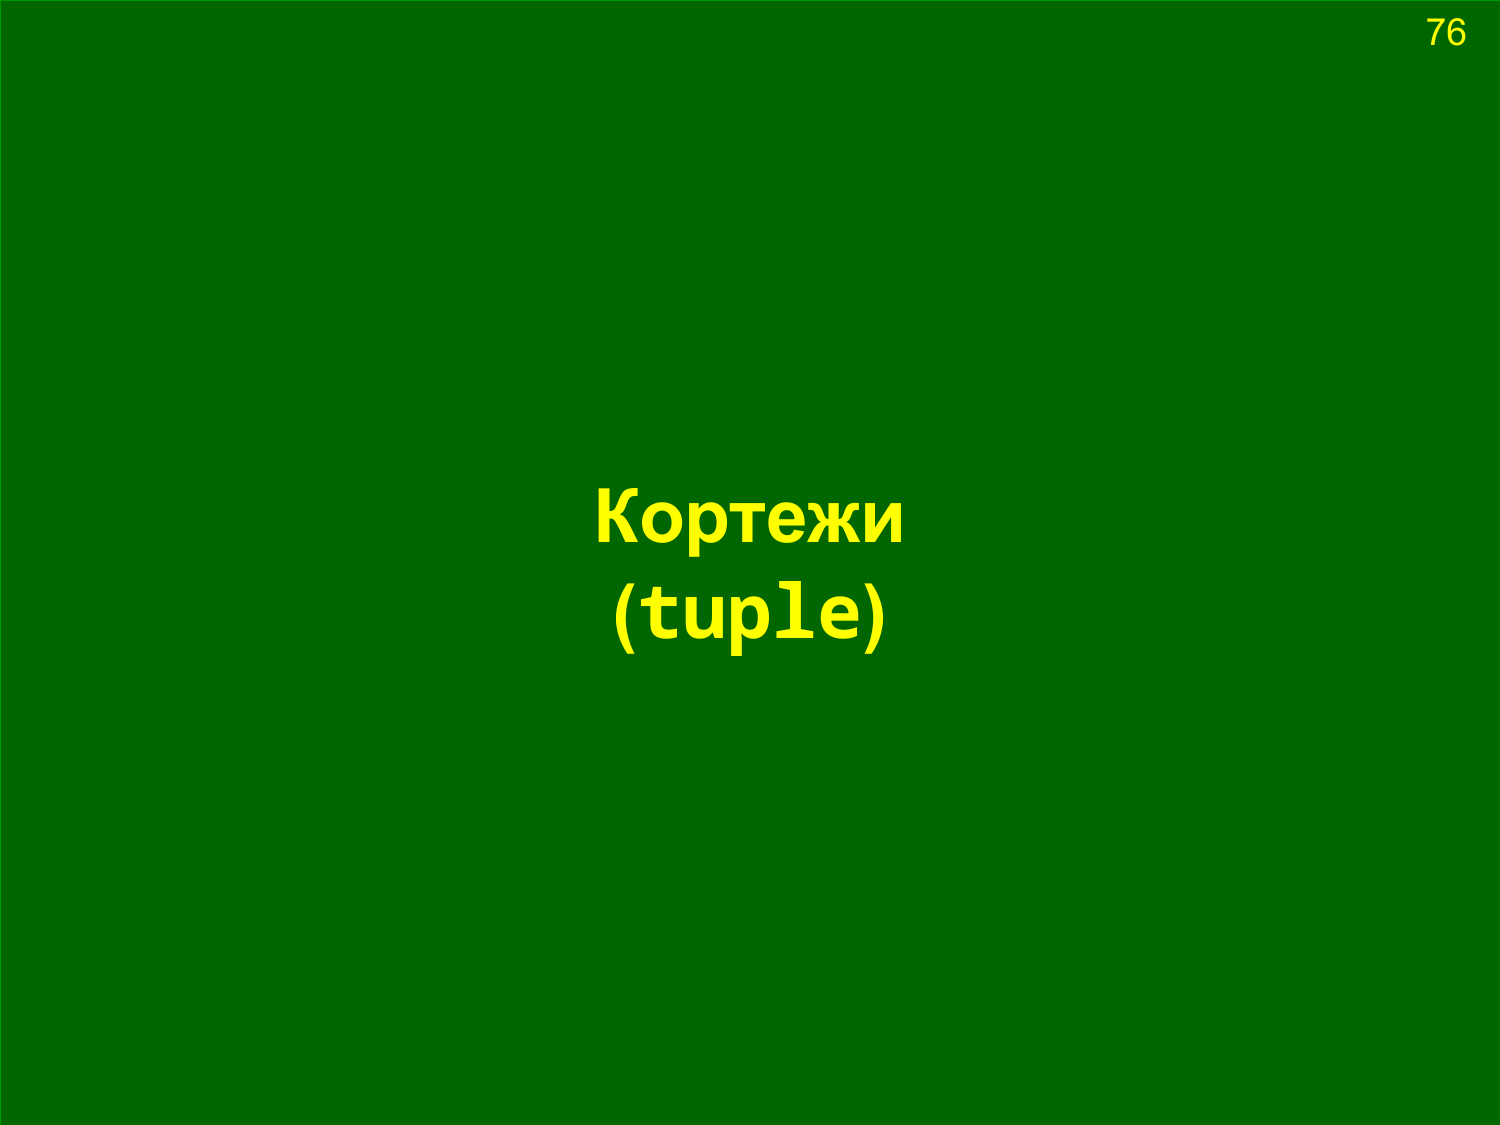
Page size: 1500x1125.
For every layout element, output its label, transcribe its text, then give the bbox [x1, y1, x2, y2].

title Кортежи (tuple) [75, 473, 1425, 662]
